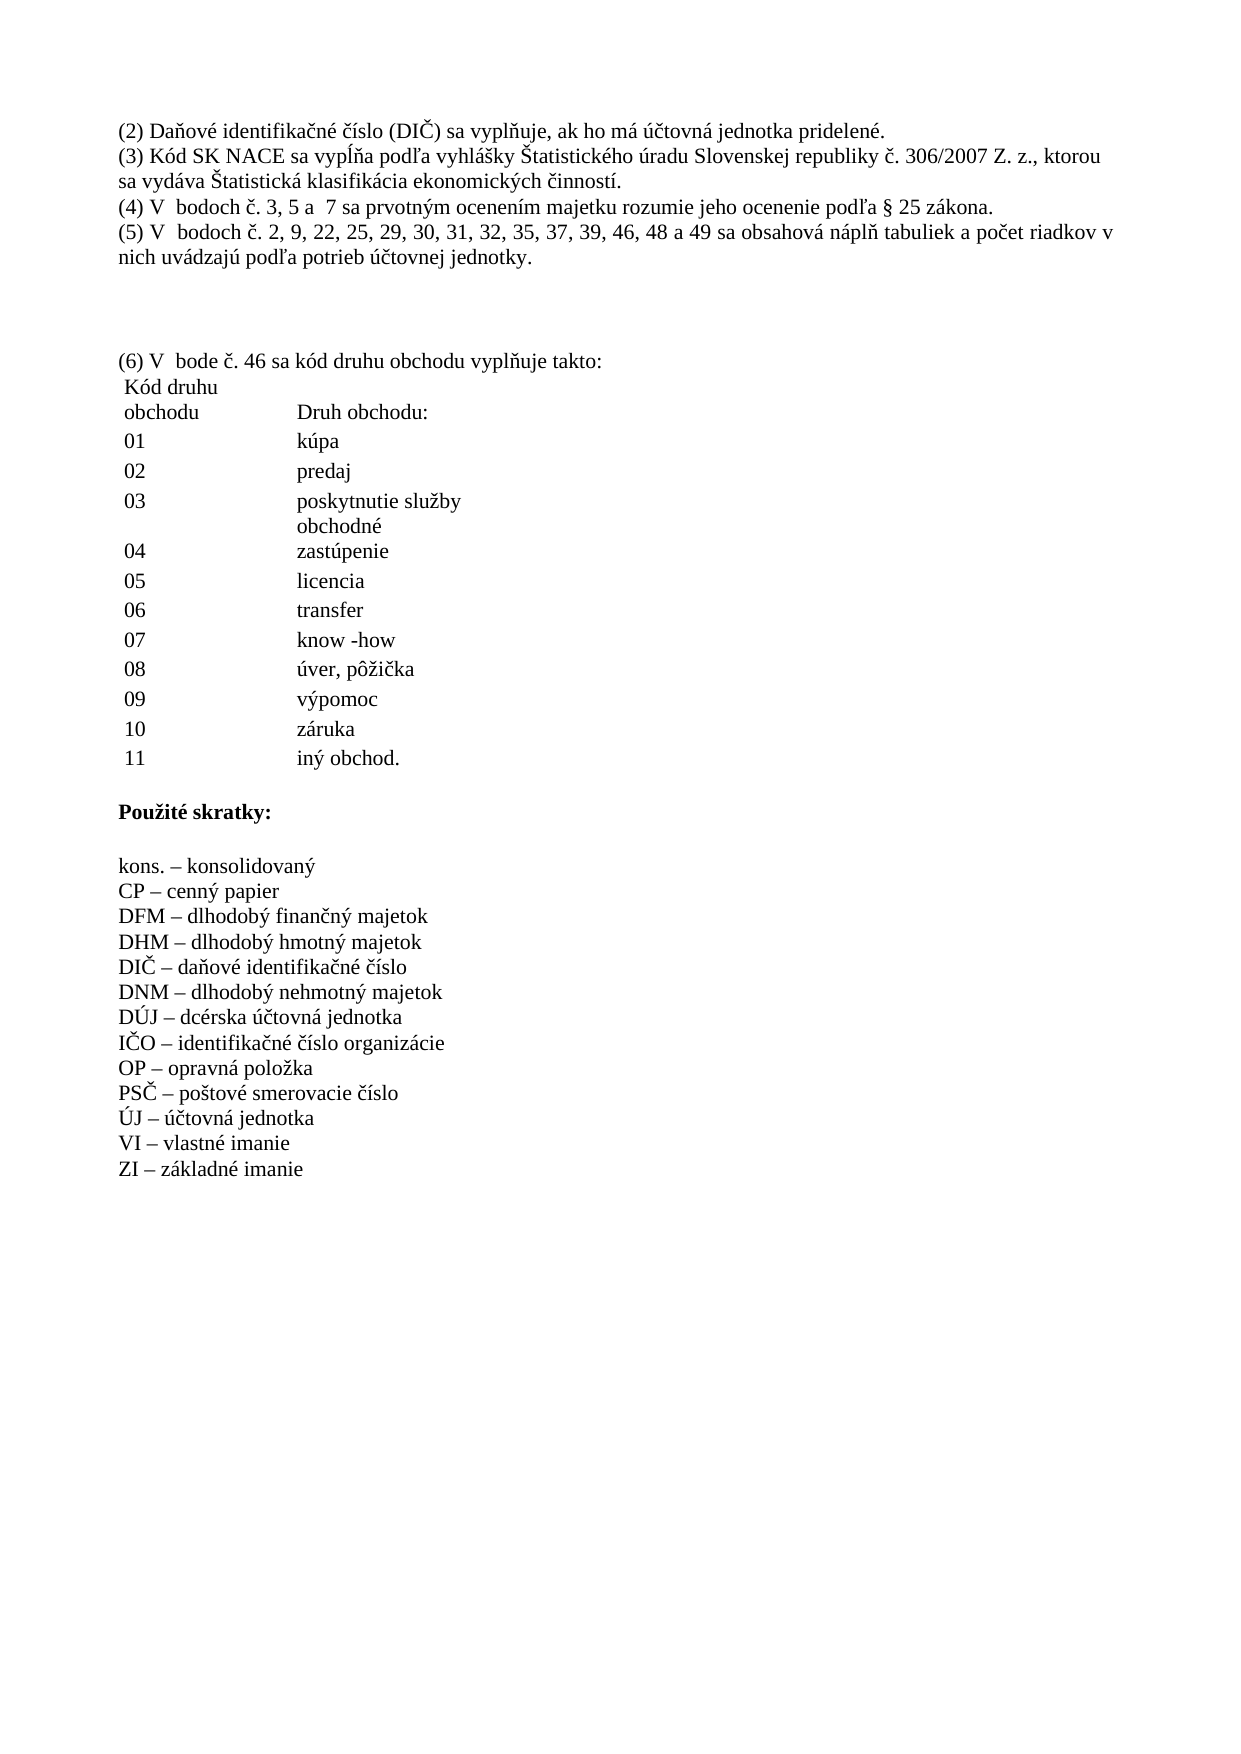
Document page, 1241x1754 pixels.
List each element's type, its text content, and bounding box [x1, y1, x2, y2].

table_cell výpomoc [289, 682, 474, 711]
table_cell obchodné zastúpenie [289, 513, 474, 563]
table_cell iný obchod. [289, 741, 474, 770]
table_cell know -how [289, 623, 474, 652]
table_cell 03 [117, 483, 289, 513]
table_cell 10 [117, 711, 289, 741]
text (2) Daňové identifikačné číslo (DIČ) sa vyplňuje, ak ho má účtovná jednotka pridelené. [118, 118, 1122, 143]
text DHM – dlhodobý hmotný majetok [118, 929, 1122, 954]
text OP – opravná položka [118, 1055, 1122, 1080]
text (6) V bode č. 46 sa kód druhu obchodu vyplňuje takto: [118, 348, 1122, 374]
table_cell kúpa [289, 424, 474, 454]
text kons. – konsolidovaný [118, 853, 1122, 878]
text PSČ – poštové smerovacie číslo [118, 1080, 1122, 1105]
table_cell transfer [289, 593, 474, 622]
text (3) Kód SK NACE sa vypĺňa podľa vyhlášky Štatistického úradu Slovenskej republiky č. 306/2007 Z. z., ktorou sa vydáva Štatistická klasifikácia ekonomických činností. [118, 143, 1122, 194]
text CP – cenný papier [118, 878, 1122, 903]
text ZI – základné imanie [118, 1156, 1122, 1181]
text (5) V bodoch č. 2, 9, 22, 25, 29, 30, 31, 32, 35, 37, 39, 46, 48 a 49 sa obsahová náplň tabuliek a počet riadkov v nich uvádzajú podľa potrieb účtovnej jednotky. [118, 219, 1122, 269]
table_cell predaj [289, 454, 474, 483]
table_header Kód druhu obchodu [117, 374, 289, 424]
text ÚJ – účtovná jednotka [118, 1105, 1122, 1130]
table_cell licencia [289, 563, 474, 593]
table_cell 11 [117, 741, 289, 770]
table_cell 05 [117, 563, 289, 593]
text Použité skratky: [118, 799, 1122, 824]
text VI – vlastné imanie [118, 1130, 1122, 1156]
table_cell 01 [117, 424, 289, 454]
table_cell 02 [117, 454, 289, 483]
table_cell 09 [117, 682, 289, 711]
table_cell 07 [117, 623, 289, 652]
table_cell 06 [117, 593, 289, 622]
text (4) V bodoch č. 3, 5 a 7 sa prvotným ocenením majetku rozumie jeho ocenenie podľa § 25 zákona. [118, 194, 1122, 219]
text DIČ – daňové identifikačné číslo [118, 954, 1122, 979]
text IČO – identifikačné číslo organizácie [118, 1029, 1122, 1055]
table_cell 08 [117, 652, 289, 682]
table_cell poskytnutie služby [289, 483, 474, 513]
text DNM – dlhodobý nehmotný majetok [118, 979, 1122, 1004]
text DFM – dlhodobý finančný majetok [118, 903, 1122, 929]
table_cell úver, pôžička [289, 652, 474, 682]
text DÚJ – dcérska účtovná jednotka [118, 1004, 1122, 1029]
table_cell 04 [117, 513, 289, 563]
table_header Druh obchodu: [289, 374, 474, 424]
table_cell záruka [289, 711, 474, 741]
